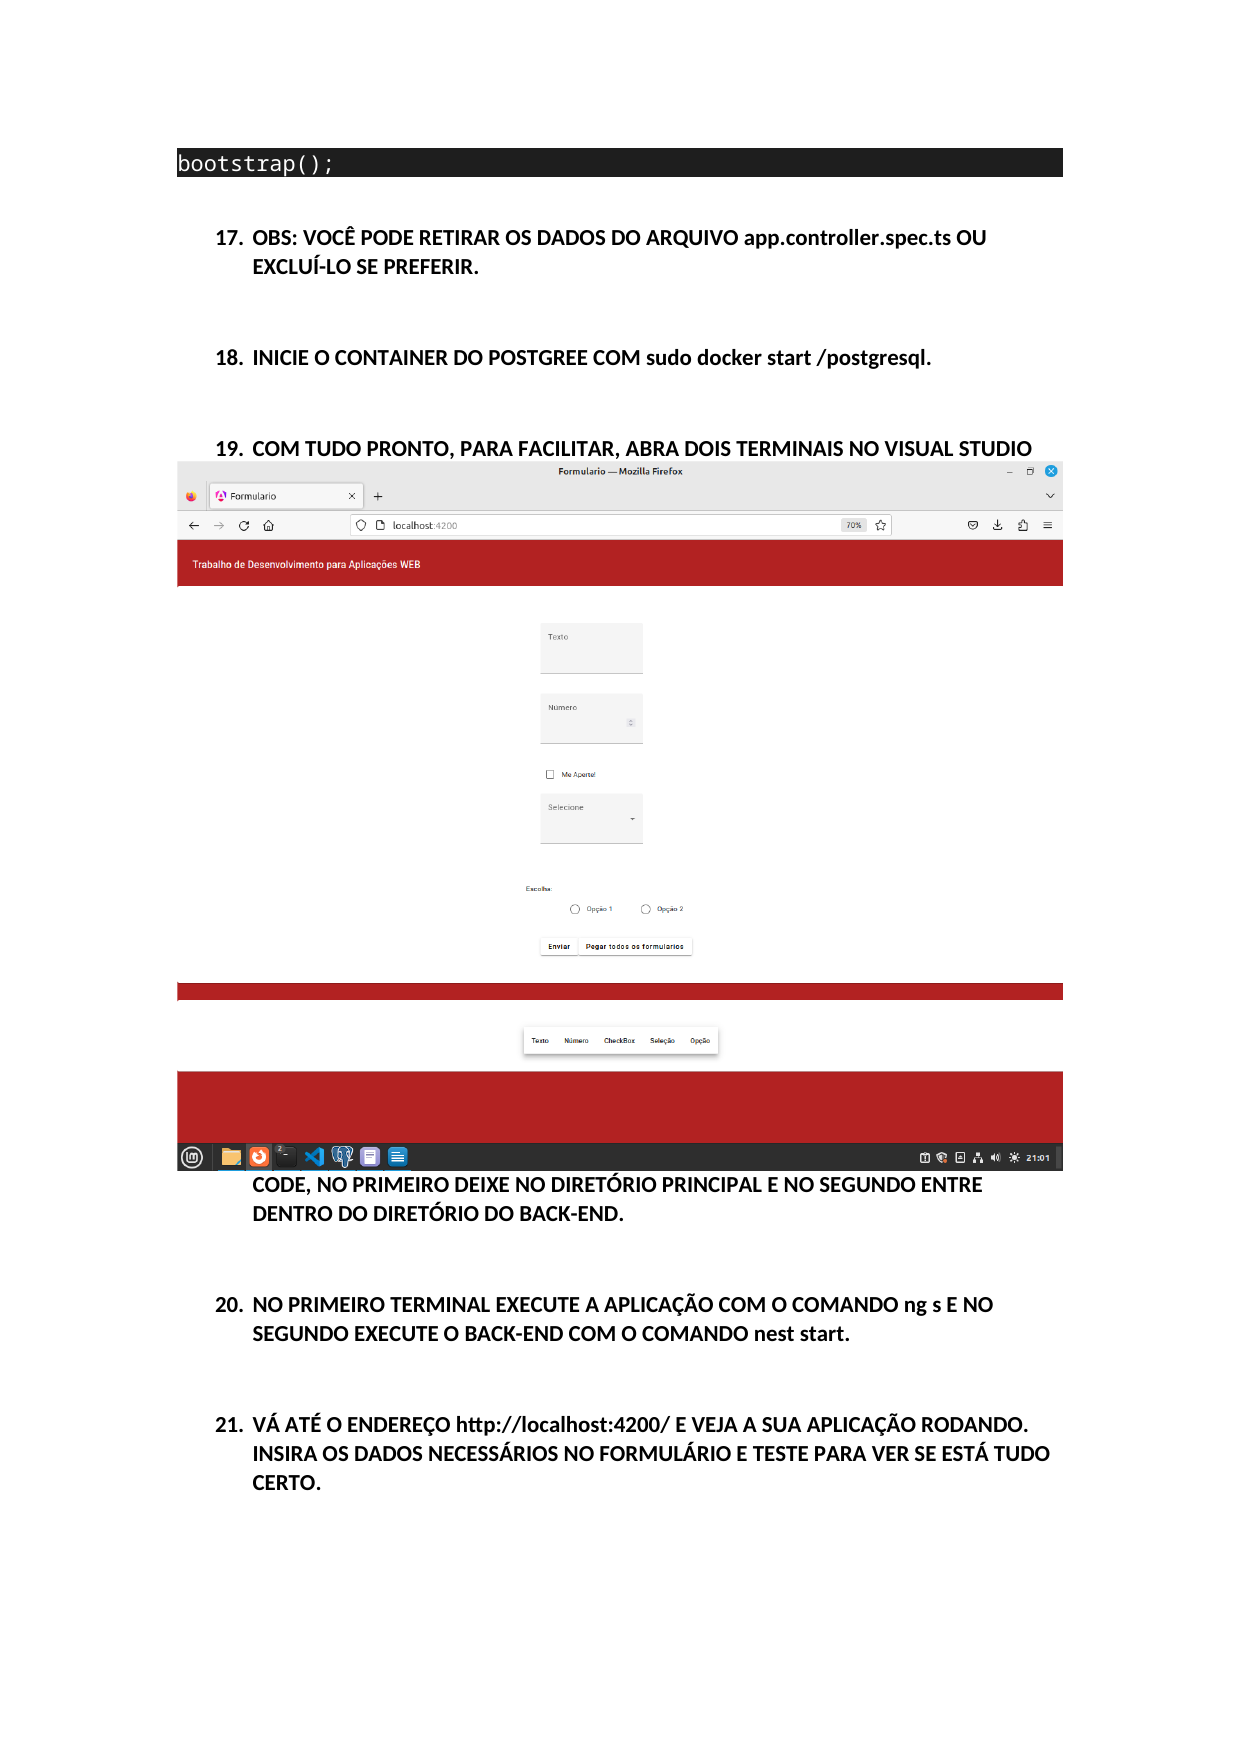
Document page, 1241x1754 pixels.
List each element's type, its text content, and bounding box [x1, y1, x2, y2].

list COM TUDO PRONTO, PARA FACILITAR, ABRA DOIS TERMINAIS NO VISUAL STUDIO [215, 434, 1063, 461]
list NO PRIMEIRO TERMINAL EXECUTE A APLICAÇÃO COM O COMANDO ng s E NO SEGUNDO EXECUTE O BACK-END COM O COMANDO nest start. [215, 1290, 1063, 1347]
list VÁ ATÉ O ENDEREÇO http://localhost:4200/ E VEJA A SUA APLICAÇÃO RODANDO. INSIRA OS DADOS NECESSÁRIOS NO FORMULÁRIO E TESTE PARA VER SE ESTÁ TUDO CERTO. [215, 1410, 1063, 1496]
list INICIE O CONTAINER DO POSTGREE COM sudo docker start /postgresql. [215, 343, 1063, 371]
list CODE, NO PRIMEIRO DEIXE NO DIRETÓRIO PRINCIPAL E NO SEGUNDO ENTRE DENTRO DO DIRETÓRIO DO BACK-END. [215, 1171, 1063, 1227]
list OBS: VOCÊ PODE RETIRAR OS DADOS DO ARQUIVO app.controller.spec.ts OU EXCLUÍ-LO SE PREFERIR. [215, 223, 1063, 280]
text bootstrap(); [177, 148, 1063, 177]
